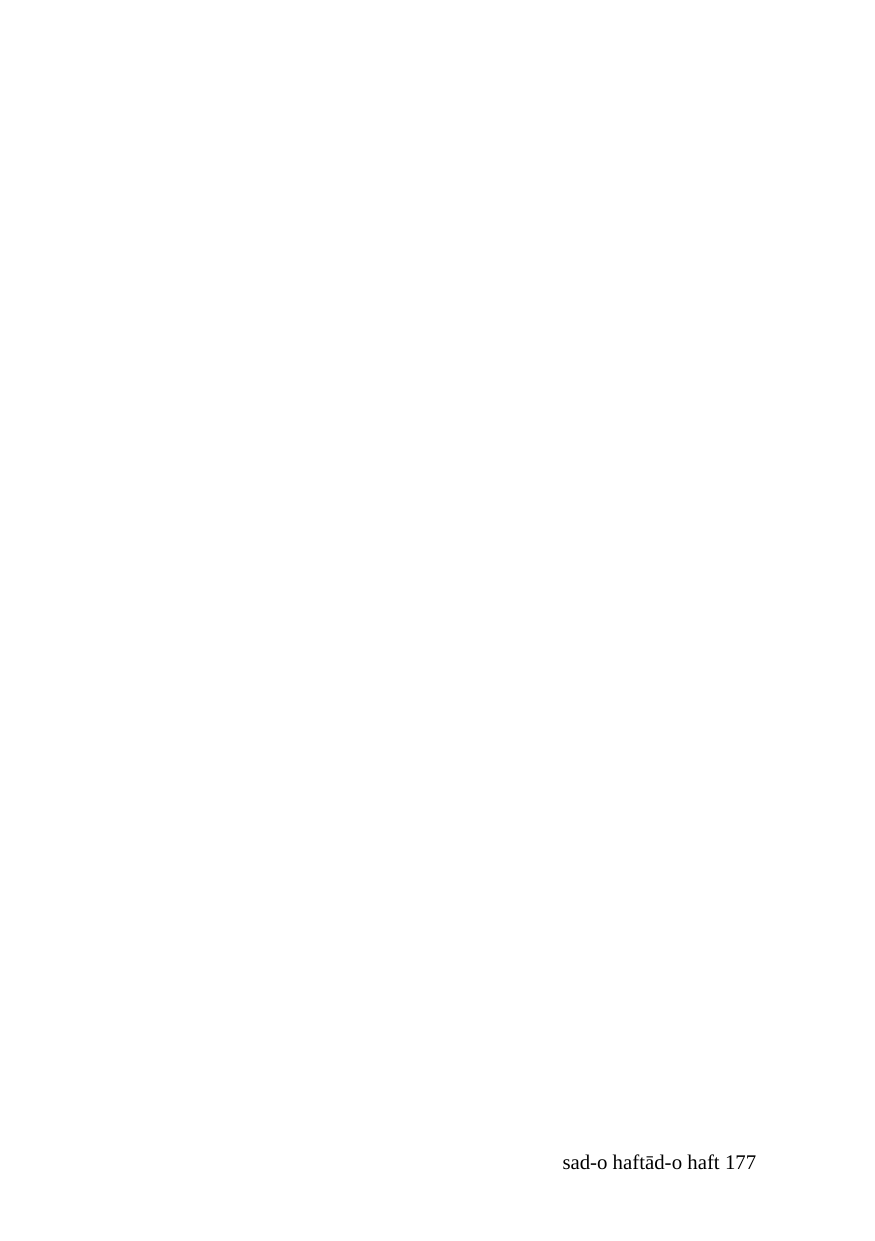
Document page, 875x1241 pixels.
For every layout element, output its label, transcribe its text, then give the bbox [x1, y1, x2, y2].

text sad-o haftād-o haft 177 [118, 1150, 756, 1174]
